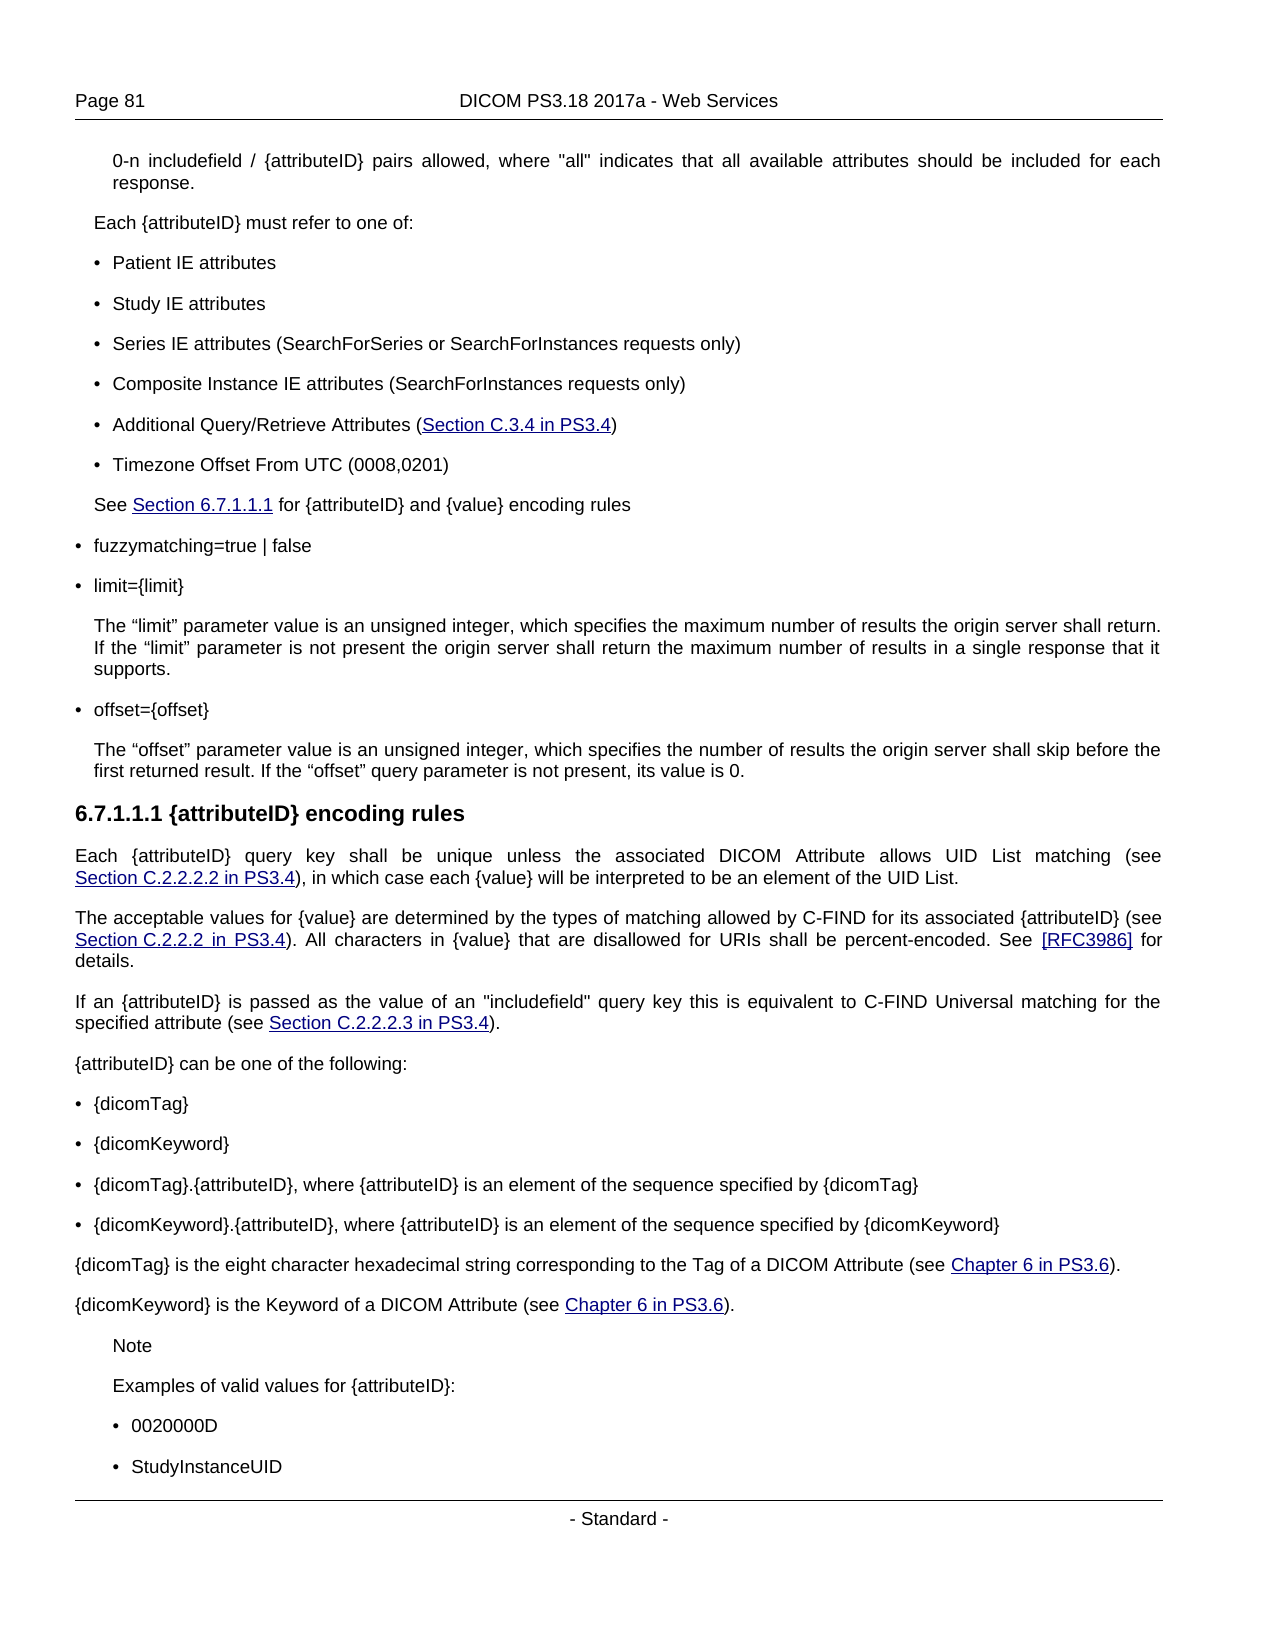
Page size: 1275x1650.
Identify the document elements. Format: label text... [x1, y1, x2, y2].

list The “offset” parameter value is an unsigned integer, which specifies the number of results the origin server shall skip before the first returned result. If the “offset” query parameter is not present, its value is 0. [75, 739, 1162, 782]
list Composite Instance IE attributes (SearchForInstances requests only) [94, 373, 1162, 395]
list fuzzymatching=true | false [75, 534, 1162, 556]
list Additional Query/Retrieve Attributes (Section C.3.4 in PS3.4) [94, 413, 1162, 435]
text If an {attributeID} is passed as the value of an "includefield" query key this is equivalent to C-FIND Universal matching for the specified attribute (see Section C.2.2.2.3 in PS3.4). [75, 991, 1162, 1034]
list Timezone Offset From UTC (0008,0201) [94, 454, 1162, 475]
text {attributeID} can be one of the following: [75, 1052, 1162, 1074]
list Study IE attributes [94, 292, 1162, 314]
list {dicomKeyword} [75, 1133, 1162, 1154]
list Series IE attributes (SearchForSeries or SearchForInstances requests only) [94, 333, 1162, 354]
list offset={offset} [75, 698, 1162, 720]
list Each {attributeID} must refer to one of: [75, 212, 1162, 233]
list 0020000D [112, 1415, 1125, 1437]
text Examples of valid values for {attributeID}: [112, 1375, 1125, 1396]
list {dicomTag} [75, 1093, 1162, 1114]
list See Section 6.7.1.1.1 for {attributeID} and {value} encoding rules [75, 494, 1162, 516]
text 6.7.1.1.1 {attributeID} encoding rules [75, 801, 1162, 826]
list StudyInstanceUID [112, 1456, 1125, 1477]
text {dicomTag} is the eight character hexadecimal string corresponding to the Tag of a DICOM Attribute (see Chapter 6 in PS3.6). [75, 1254, 1162, 1276]
text The acceptable values for {value} are determined by the types of matching allowed by C-FIND for its associated {attributeID} (see Section C.2.2.2 in PS3.4). All characters in {value} that are disallowed for URIs shall be percent-encoded. See [RFC3986] for details. [75, 907, 1162, 972]
list {dicomKeyword}.{attributeID}, where {attributeID} is an element of the sequence specified by {dicomKeyword} [75, 1214, 1162, 1235]
text {dicomKeyword} is the Keyword of a DICOM Attribute (see Chapter 6 in PS3.6). [75, 1294, 1162, 1316]
list Patient IE attributes [94, 252, 1162, 274]
list The “limit” parameter value is an unsigned integer, which specifies the maximum number of results the origin server shall return. If the “limit” parameter is not present the origin server shall return the maximum number of results in a single response that it supports. [75, 615, 1162, 680]
list limit={limit} [75, 575, 1162, 596]
text Each {attributeID} query key shall be unique unless the associated DICOM Attribute allows UID List matching (see Section C.2.2.2.2 in PS3.4), in which case each {value} will be interpreted to be an element of the UID List. [75, 845, 1162, 888]
list {dicomTag}.{attributeID}, where {attributeID} is an element of the sequence specified by {dicomTag} [75, 1173, 1162, 1195]
text Note [112, 1334, 1125, 1356]
list 0-n includefield / {attributeID} pairs allowed, where "all" indicates that all available attributes should be included for each response. [94, 150, 1162, 193]
